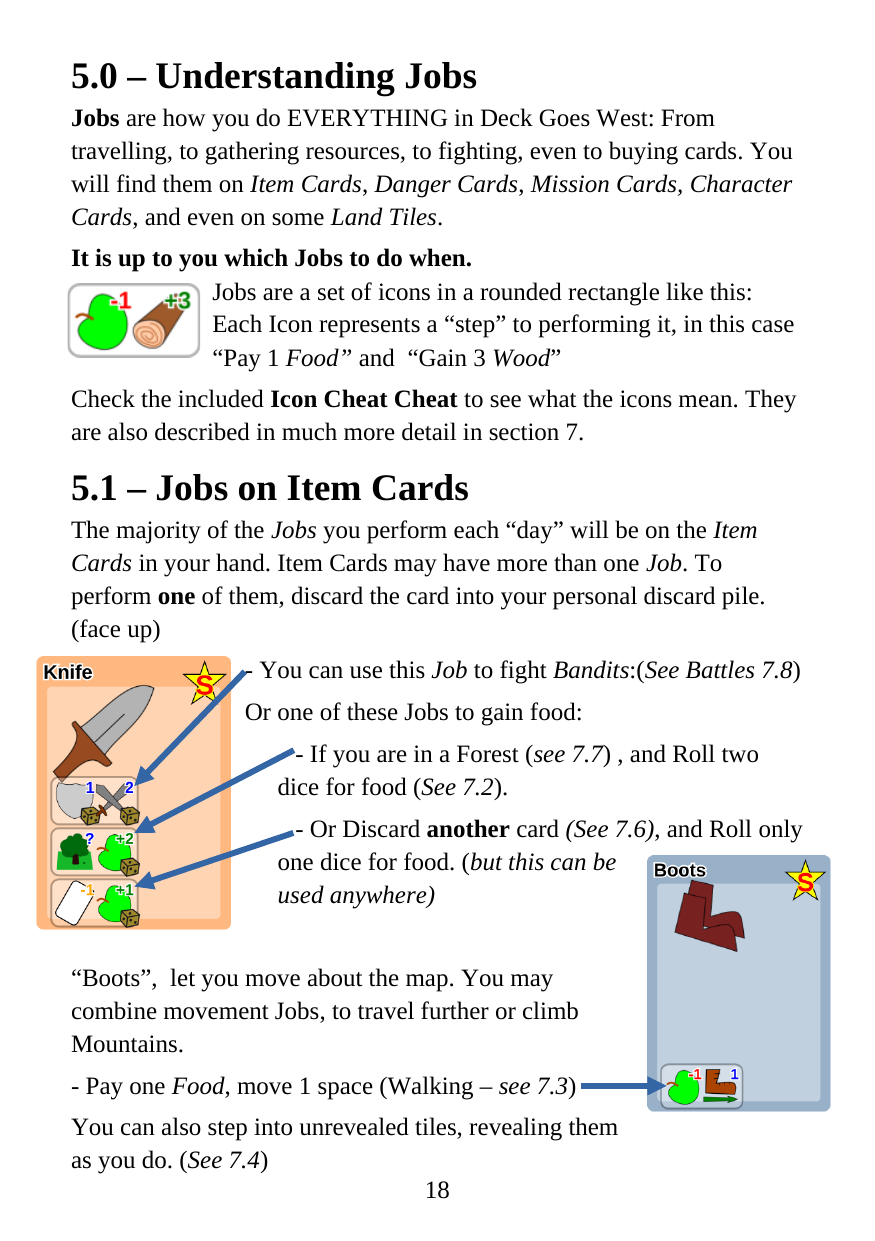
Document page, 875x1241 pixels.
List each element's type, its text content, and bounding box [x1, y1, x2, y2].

text Check the included Icon Cheat Cheat to see what the icons mean. They are also described in much more detail in section 7. [71, 384, 803, 446]
text You can also step into unrevealed tiles, revealing them as you do. (See 7.4) [71, 1112, 803, 1174]
text Each Icon represents a “step” to performing it, in this case “Pay 1 Food” and “Gain 3 Wood” [71, 309, 803, 371]
text - You can use this Job to fight Bandits:(See Battles 7.8) [233, 656, 803, 684]
text - If you are in a Forest (see 7.7) , and Roll two dice for food (See 7.2). [277, 739, 803, 801]
text - Pay one Food, move 1 space (Walking – see 7.3) [71, 1071, 645, 1099]
text Jobs are a set of icons in a rounded rectangle like this: [71, 277, 803, 305]
text Or one of these Jobs to gain food: [233, 697, 803, 726]
subtitle 5.0 – Understanding Jobs [71, 53, 803, 96]
text The majority of the Jobs you perform each “day” will be on the Item Cards in your hand. Item Cards may have more than one Job. To perform one of them, discard the card into your personal discard pile. (face up) [71, 515, 803, 643]
picture [645, 853, 832, 1113]
text It is up to you which Jobs to do when. [71, 243, 803, 272]
text Jobs are how you do EVERYTHING in Deck Goes West: From travelling, to gathering resources, to fighting, even to buying cards. You will find them on Item Cards, Danger Cards, Mission Cards, Character Cards, and even on some Land Tiles. [71, 103, 803, 231]
text “Boots”, let you move about the map. You may combine movement Jobs, to travel further or climb Mountains. [71, 963, 645, 1058]
text - Or Discard another card (See 7.6), and Roll only one dice for food. (but this can be used anywhere) [277, 814, 803, 908]
picture [35, 654, 233, 931]
picture [67, 283, 201, 358]
subtitle 5.1 – Jobs on Item Cards [71, 465, 803, 508]
